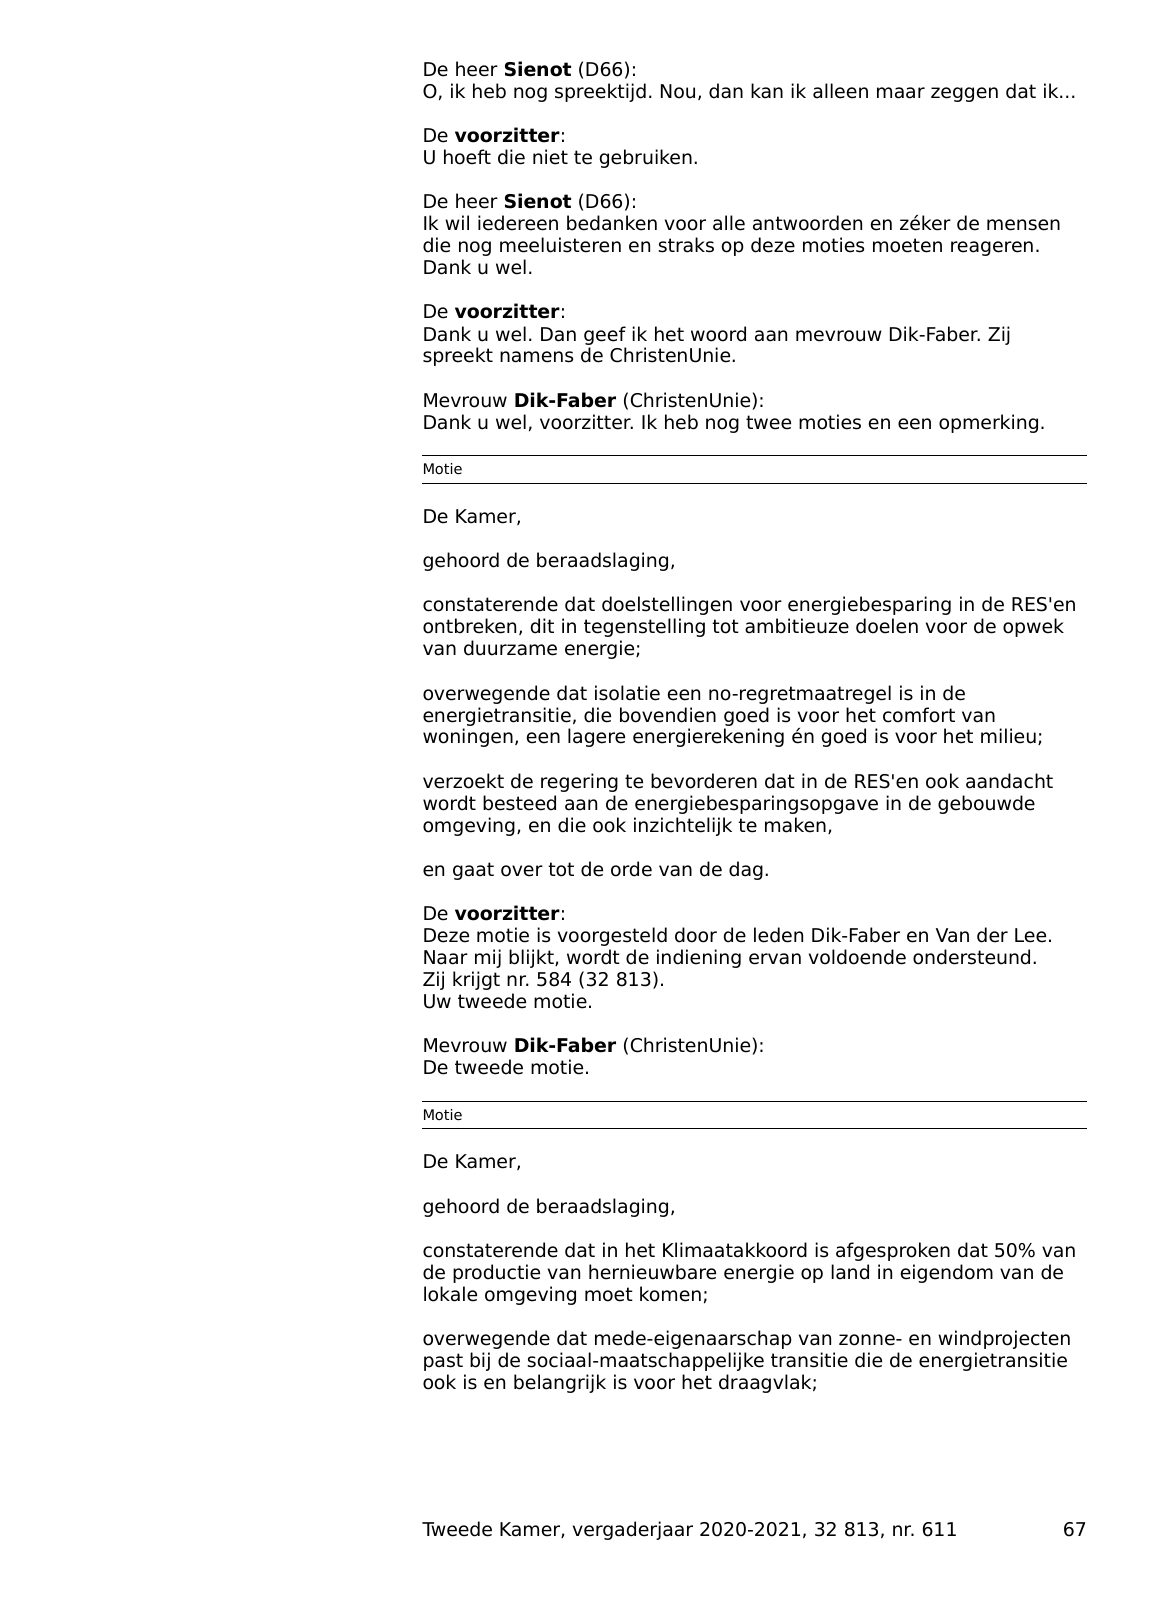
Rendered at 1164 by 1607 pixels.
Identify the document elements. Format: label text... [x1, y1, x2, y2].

text Ik wil iedereen bedanken voor alle antwoorden en zéker de mensen die nog meeluisteren en straks op deze moties moeten reageren. [422, 213, 1087, 257]
text verzoekt de regering te bevorderen dat in de RES'en ook aandacht wordt besteed aan de energiebesparingsopgave in de gebouwde omgeving, en die ook inzichtelijk te maken, [422, 771, 1087, 837]
text De voorzitter: [422, 125, 1087, 147]
text constaterende dat in het Klimaatakkoord is afgesproken dat 50% van de productie van hernieuwbare energie op land in eigendom van de lokale omgeving moet komen; [422, 1240, 1087, 1306]
text Uw tweede motie. [422, 991, 1087, 1013]
text constaterende dat doelstellingen voor energiebesparing in de RES'en ontbreken, dit in tegenstelling tot ambitieuze doelen voor de opwek van duurzame energie; [422, 594, 1087, 660]
text U hoeft die niet te gebruiken. [422, 147, 1087, 169]
text De heer Sienot (D66): [422, 59, 1087, 81]
text Deze motie is voorgesteld door de leden Dik-Faber en Van der Lee. Naar mij blijkt, wordt de indiening ervan voldoende ondersteund. [422, 925, 1087, 969]
text gehoord de beraadslaging, [422, 550, 1087, 572]
text De heer Sienot (D66): [422, 191, 1087, 213]
text De Kamer, [422, 1151, 1087, 1173]
text Dank u wel, voorzitter. Ik heb nog twee moties en een opmerking. [422, 412, 1087, 433]
text De voorzitter: [422, 301, 1087, 323]
text De Kamer, [422, 506, 1087, 528]
text gehoord de beraadslaging, [422, 1196, 1087, 1218]
table_header Motie [422, 456, 1087, 483]
text Zij krijgt nr. 584 (32 813). [422, 969, 1087, 991]
text Dank u wel. Dan geef ik het woord aan mevrouw Dik-Faber. Zij spreekt namens de ChristenUnie. [422, 323, 1087, 367]
text Dank u wel. [422, 257, 1087, 279]
text overwegende dat mede-eigenaarschap van zonne- en windprojecten past bij de sociaal-maatschappelijke transitie die de energietransitie ook is en belangrijk is voor het draagvlak; [422, 1328, 1087, 1394]
table_header Motie [422, 1102, 1087, 1128]
text Mevrouw Dik-Faber (ChristenUnie): [422, 1035, 1087, 1057]
text De voorzitter: [422, 903, 1087, 925]
text De tweede motie. [422, 1057, 1087, 1079]
text O, ik heb nog spreektijd. Nou, dan kan ik alleen maar zeggen dat ik... [422, 81, 1087, 103]
text overwegende dat isolatie een no-regretmaatregel is in de energietransitie, die bovendien goed is voor het comfort van woningen, een lagere energierekening én goed is voor het milieu; [422, 682, 1087, 748]
text en gaat over tot de orde van de dag. [422, 859, 1087, 881]
text Mevrouw Dik-Faber (ChristenUnie): [422, 389, 1087, 412]
